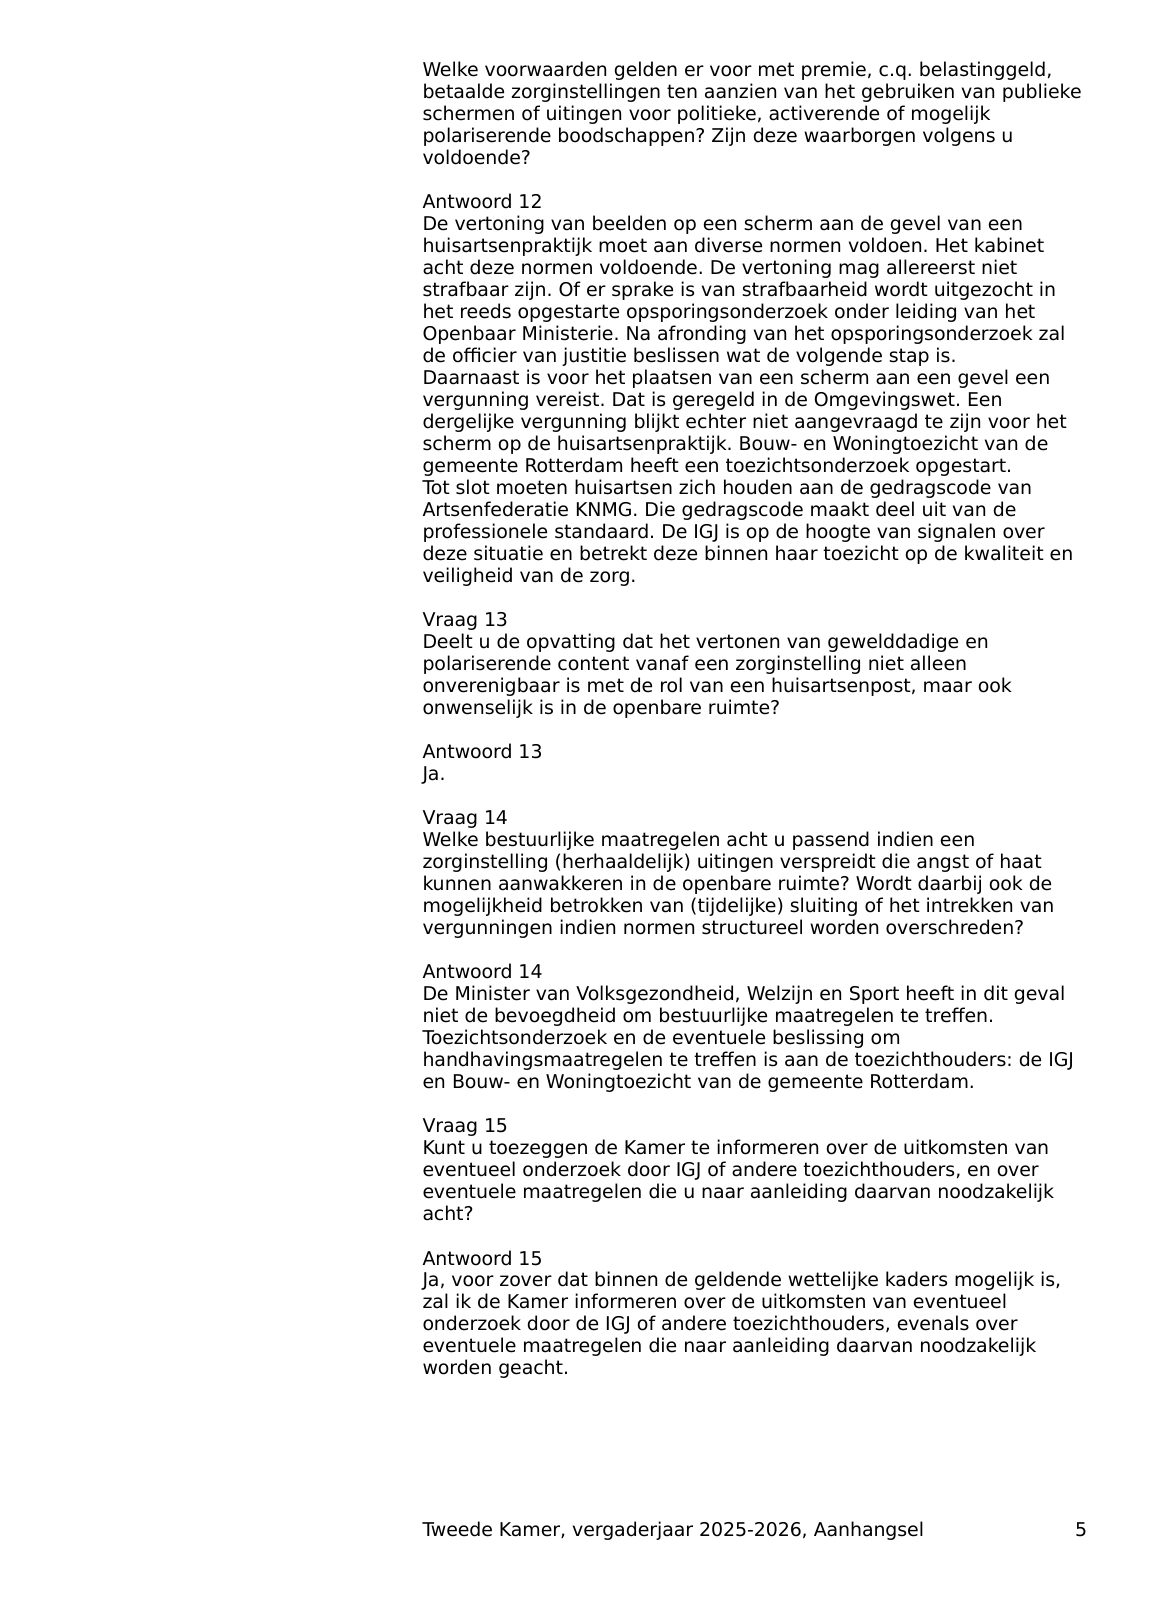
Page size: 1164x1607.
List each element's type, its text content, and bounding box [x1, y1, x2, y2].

text Tot slot moeten huisartsen zich houden aan de gedragscode van Artsenfederatie KNMG. Die gedragscode maakt deel uit van de professionele standaard. De IGJ is op de hoogte van signalen over deze situatie en betrekt deze binnen haar toezicht op de kwaliteit en veiligheid van de zorg. [422, 477, 1087, 587]
text Vraag 13 [422, 609, 1087, 631]
text Ja, voor zover dat binnen de geldende wettelijke kaders mogelijk is, zal ik de Kamer informeren over de uitkomsten van eventueel onderzoek door de IGJ of andere toezichthouders, evenals over eventuele maatregelen die naar aanleiding daarvan noodzakelijk worden geacht. [422, 1269, 1087, 1379]
text De vertoning van beelden op een scherm aan de gevel van een huisartsenpraktijk moet aan diverse normen voldoen. Het kabinet acht deze normen voldoende. De vertoning mag allereerst niet strafbaar zijn. Of er sprake is van strafbaarheid wordt uitgezocht in het reeds opgestarte opsporingsonderzoek onder leiding van het Openbaar Ministerie. Na afronding van het opsporingsonderzoek zal de officier van justitie beslissen wat de volgende stap is. [422, 213, 1087, 367]
text Welke bestuurlijke maatregelen acht u passend indien een zorginstelling (herhaaldelijk) uitingen verspreidt die angst of haat kunnen aanwakkeren in de openbare ruimte? Wordt daarbij ook de mogelijkheid betrokken van (tijdelijke) sluiting of het intrekken van vergunningen indien normen structureel worden overschreden? [422, 829, 1087, 939]
text Antwoord 14 [422, 961, 1087, 983]
text De Minister van Volksgezondheid, Welzijn en Sport heeft in dit geval niet de bevoegdheid om bestuurlijke maatregelen te treffen. Toezichtsonderzoek en de eventuele beslissing om handhavingsmaatregelen te treffen is aan de toezichthouders: de IGJ en Bouw- en Woningtoezicht van de gemeente Rotterdam. [422, 983, 1087, 1093]
text Antwoord 12 [422, 191, 1087, 213]
text Vraag 15 [422, 1115, 1087, 1137]
text Deelt u de opvatting dat het vertonen van gewelddadige en polariserende content vanaf een zorginstelling niet alleen onverenigbaar is met de rol van een huisartsenpost, maar ook onwenselijk is in de openbare ruimte? [422, 631, 1087, 719]
text Antwoord 13 [422, 741, 1087, 763]
text Kunt u toezeggen de Kamer te informeren over de uitkomsten van eventueel onderzoek door IGJ of andere toezichthouders, en over eventuele maatregelen die u naar aanleiding daarvan noodzakelijk acht? [422, 1137, 1087, 1225]
text Ja. [422, 763, 1087, 785]
text Antwoord 15 [422, 1247, 1087, 1269]
text Daarnaast is voor het plaatsen van een scherm aan een gevel een vergunning vereist. Dat is geregeld in de Omgevingswet. Een dergelijke vergunning blijkt echter niet aangevraagd te zijn voor het scherm op de huisartsenpraktijk. Bouw- en Woningtoezicht van de gemeente Rotterdam heeft een toezichtsonderzoek opgestart. [422, 367, 1087, 477]
text Vraag 14 [422, 807, 1087, 829]
text Welke voorwaarden gelden er voor met premie, c.q. belastinggeld, betaalde zorginstellingen ten aanzien van het gebruiken van publieke schermen of uitingen voor politieke, activerende of mogelijk polariserende boodschappen? Zijn deze waarborgen volgens u voldoende? [422, 59, 1087, 169]
